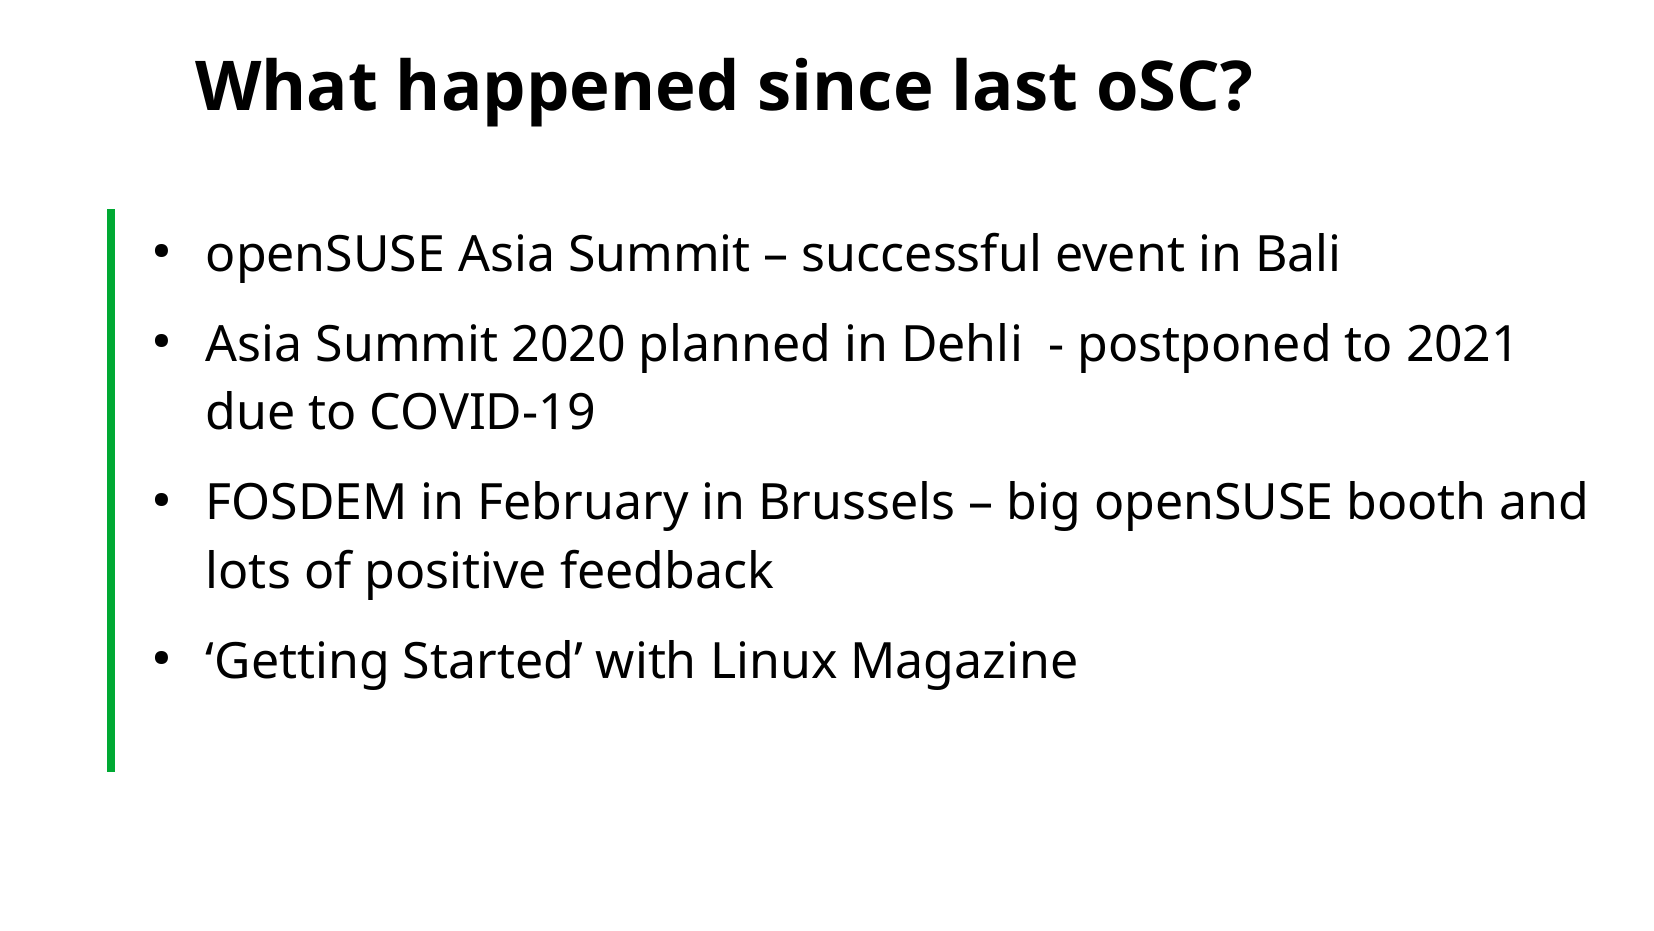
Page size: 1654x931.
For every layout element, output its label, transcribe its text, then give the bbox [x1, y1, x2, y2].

list openSUSE Asia Summit – successful event in Bali Asia Summit 2020 planned in Dehli - postponed to 2021 due to COVID-19 FOSDEM in February in Brussels – big openSUSE booth and lots of positive feedback ‘Getting Started’ with Linux Magazine [135, 217, 1621, 758]
title What happened since last oSC? [195, 6, 1621, 162]
